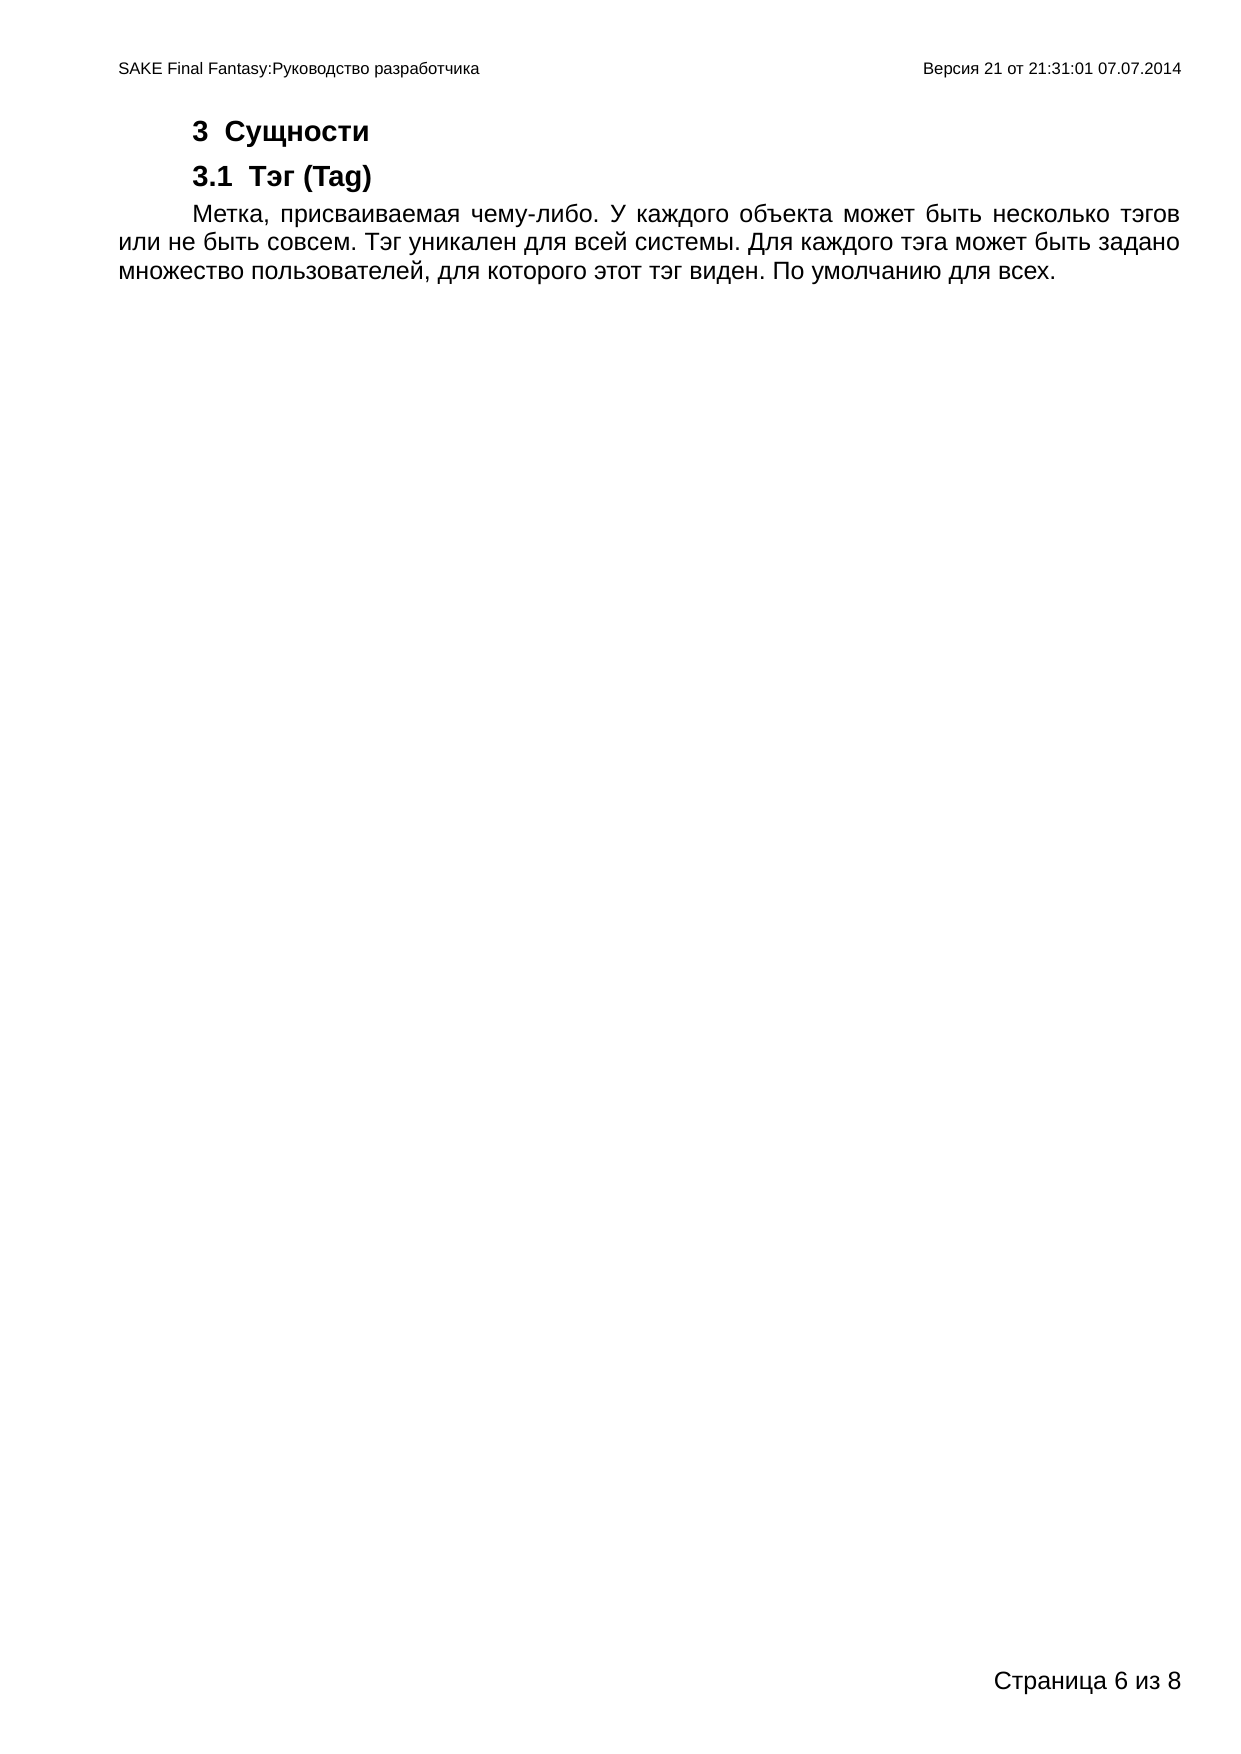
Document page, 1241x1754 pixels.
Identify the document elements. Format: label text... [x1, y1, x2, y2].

subtitle Тэг (Tag) [118, 159, 1181, 193]
subtitle Сущности [118, 114, 1181, 147]
text Метка, присваиваемая чему-либо. У каждого объекта может быть несколько тэгов или не быть совсем. Тэг уникален для всей системы. Для каждого тэга может быть задано множество пользователей, для которого этот тэг виден. По умолчанию для всех. [118, 198, 1181, 285]
